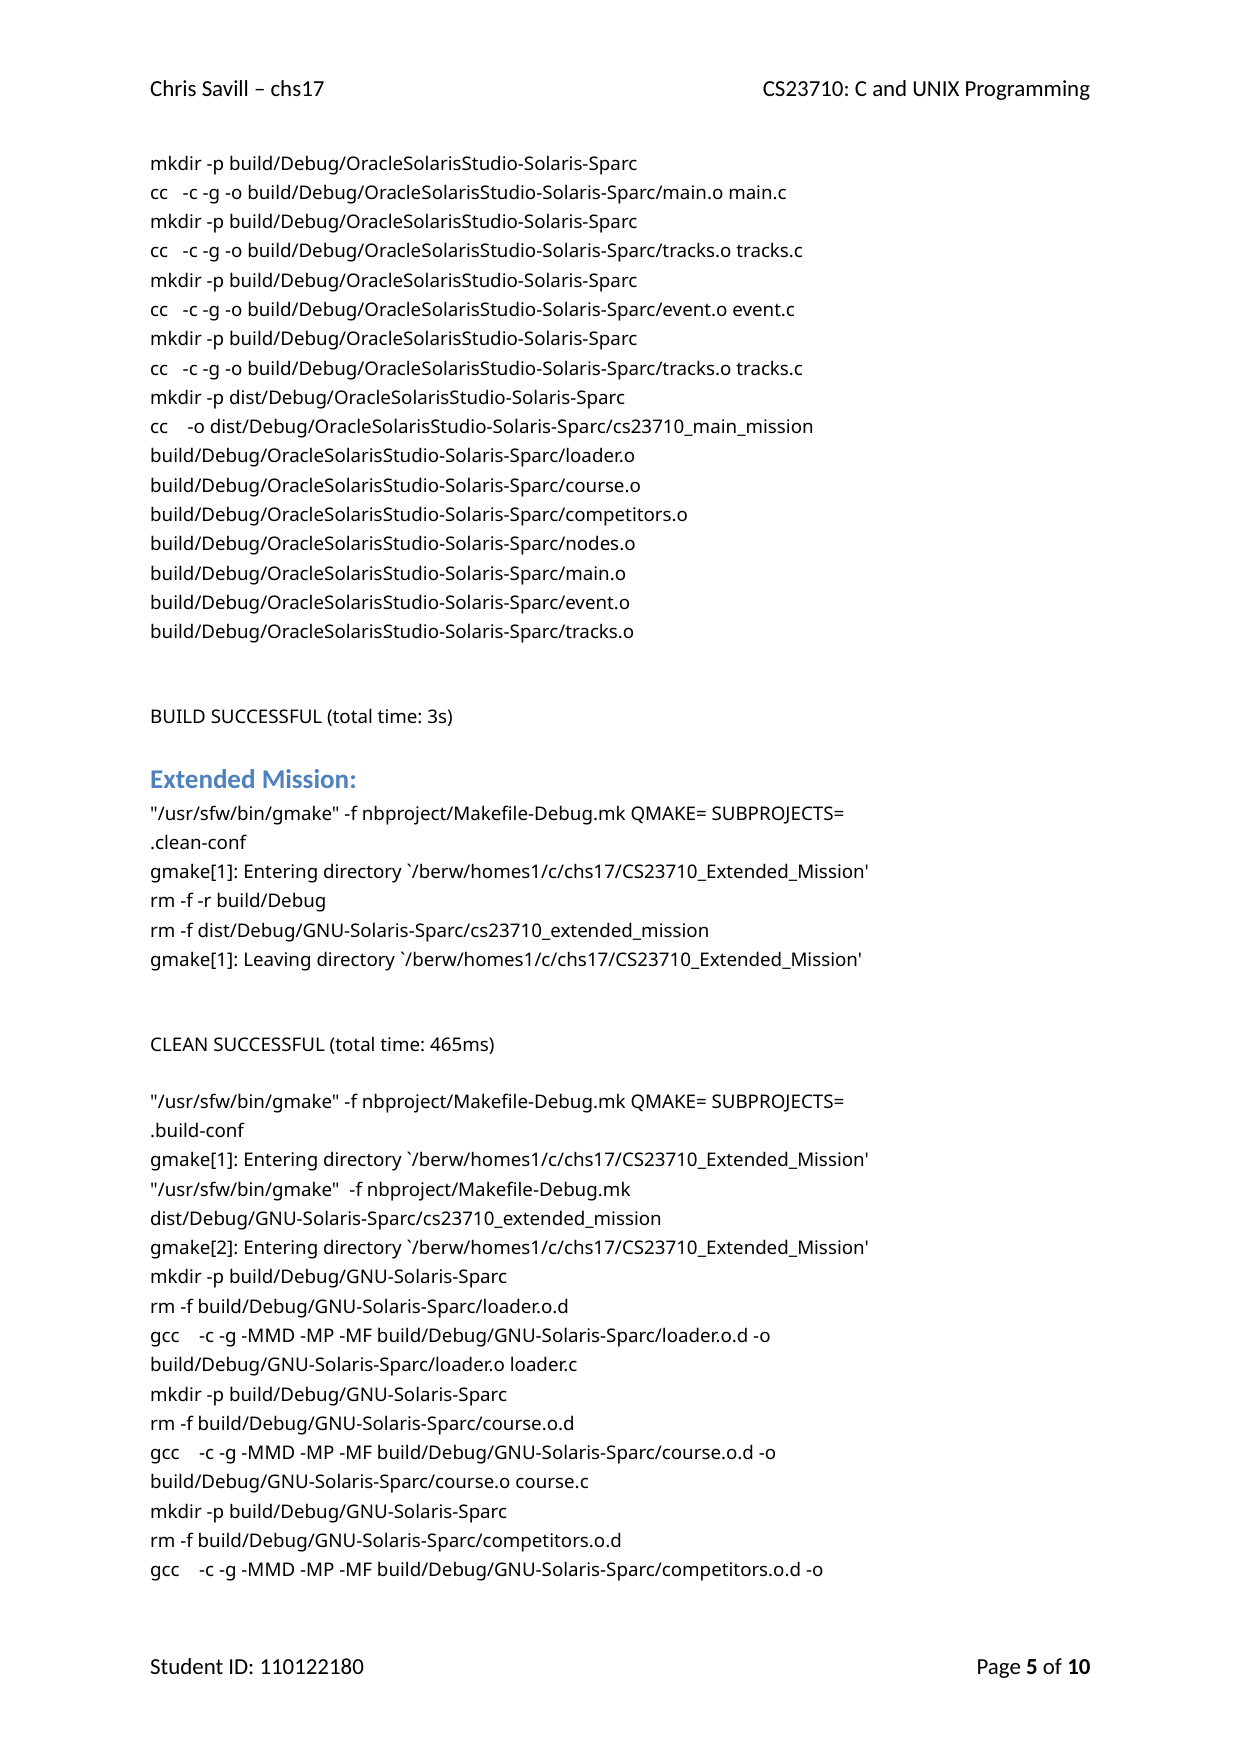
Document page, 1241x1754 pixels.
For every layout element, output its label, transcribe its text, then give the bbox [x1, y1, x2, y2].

text build/Debug/GNU-Solaris-Sparc/course.o course.c [150, 1469, 1090, 1494]
text mkdir -p dist/Debug/OracleSolarisStudio-Solaris-Sparc [150, 384, 1090, 410]
text build/Debug/OracleSolarisStudio-Solaris-Sparc/loader.o [150, 443, 1090, 468]
text cc -o dist/Debug/OracleSolarisStudio-Solaris-Sparc/cs23710_main_mission [150, 413, 1090, 439]
text .build-conf [150, 1117, 1090, 1143]
text build/Debug/OracleSolarisStudio-Solaris-Sparc/main.o [150, 560, 1090, 585]
text mkdir -p build/Debug/OracleSolarisStudio-Solaris-Sparc [150, 150, 1090, 176]
text gmake[1]: Entering directory `/berw/homes1/c/chs17/CS23710_Extended_Mission' [150, 1147, 1090, 1172]
text rm -f -r build/Debug [150, 888, 1090, 913]
text mkdir -p build/Debug/GNU-Solaris-Sparc [150, 1498, 1090, 1523]
text gcc -c -g -MMD -MP -MF build/Debug/GNU-Solaris-Sparc/course.o.d -o [150, 1439, 1090, 1465]
text rm -f build/Debug/GNU-Solaris-Sparc/course.o.d [150, 1410, 1090, 1436]
text build/Debug/OracleSolarisStudio-Solaris-Sparc/course.o [150, 472, 1090, 497]
text "/usr/sfw/bin/gmake" -f nbproject/Makefile-Debug.mk QMAKE= SUBPROJECTS= [150, 800, 1090, 825]
text mkdir -p build/Debug/OracleSolarisStudio-Solaris-Sparc [150, 326, 1090, 351]
text gmake[1]: Leaving directory `/berw/homes1/c/chs17/CS23710_Extended_Mission' [150, 946, 1090, 972]
text mkdir -p build/Debug/GNU-Solaris-Sparc [150, 1381, 1090, 1406]
text mkdir -p build/Debug/OracleSolarisStudio-Solaris-Sparc [150, 208, 1090, 234]
text rm -f build/Debug/GNU-Solaris-Sparc/competitors.o.d [150, 1527, 1090, 1553]
text BUILD SUCCESSFUL (total time: 3s) [150, 703, 1090, 729]
text mkdir -p build/Debug/GNU-Solaris-Sparc [150, 1264, 1090, 1289]
text gcc -c -g -MMD -MP -MF build/Debug/GNU-Solaris-Sparc/competitors.o.d -o [150, 1557, 1090, 1582]
subtitle Extended Mission: [150, 762, 1090, 795]
text cc -c -g -o build/Debug/OracleSolarisStudio-Solaris-Sparc/main.o main.c [150, 179, 1090, 205]
text gmake[1]: Entering directory `/berw/homes1/c/chs17/CS23710_Extended_Mission' [150, 858, 1090, 884]
text build/Debug/OracleSolarisStudio-Solaris-Sparc/tracks.o [150, 618, 1090, 644]
text mkdir -p build/Debug/OracleSolarisStudio-Solaris-Sparc [150, 267, 1090, 293]
text "/usr/sfw/bin/gmake" -f nbproject/Makefile-Debug.mk QMAKE= SUBPROJECTS= [150, 1088, 1090, 1114]
text gcc -c -g -MMD -MP -MF build/Debug/GNU-Solaris-Sparc/loader.o.d -o [150, 1322, 1090, 1348]
text build/Debug/OracleSolarisStudio-Solaris-Sparc/event.o [150, 589, 1090, 614]
text CLEAN SUCCESSFUL (total time: 465ms) [150, 1031, 1090, 1057]
text build/Debug/OracleSolarisStudio-Solaris-Sparc/nodes.o [150, 531, 1090, 556]
text cc -c -g -o build/Debug/OracleSolarisStudio-Solaris-Sparc/tracks.o tracks.c [150, 238, 1090, 263]
text build/Debug/GNU-Solaris-Sparc/loader.o loader.c [150, 1352, 1090, 1377]
text build/Debug/OracleSolarisStudio-Solaris-Sparc/competitors.o [150, 501, 1090, 527]
text gmake[2]: Entering directory `/berw/homes1/c/chs17/CS23710_Extended_Mission' [150, 1234, 1090, 1260]
text cc -c -g -o build/Debug/OracleSolarisStudio-Solaris-Sparc/event.o event.c [150, 296, 1090, 322]
text .clean-conf [150, 829, 1090, 855]
text cc -c -g -o build/Debug/OracleSolarisStudio-Solaris-Sparc/tracks.o tracks.c [150, 355, 1090, 380]
text "/usr/sfw/bin/gmake" -f nbproject/Makefile-Debug.mk [150, 1176, 1090, 1202]
text dist/Debug/GNU-Solaris-Sparc/cs23710_extended_mission [150, 1205, 1090, 1231]
text rm -f build/Debug/GNU-Solaris-Sparc/loader.o.d [150, 1293, 1090, 1319]
text rm -f dist/Debug/GNU-Solaris-Sparc/cs23710_extended_mission [150, 917, 1090, 942]
